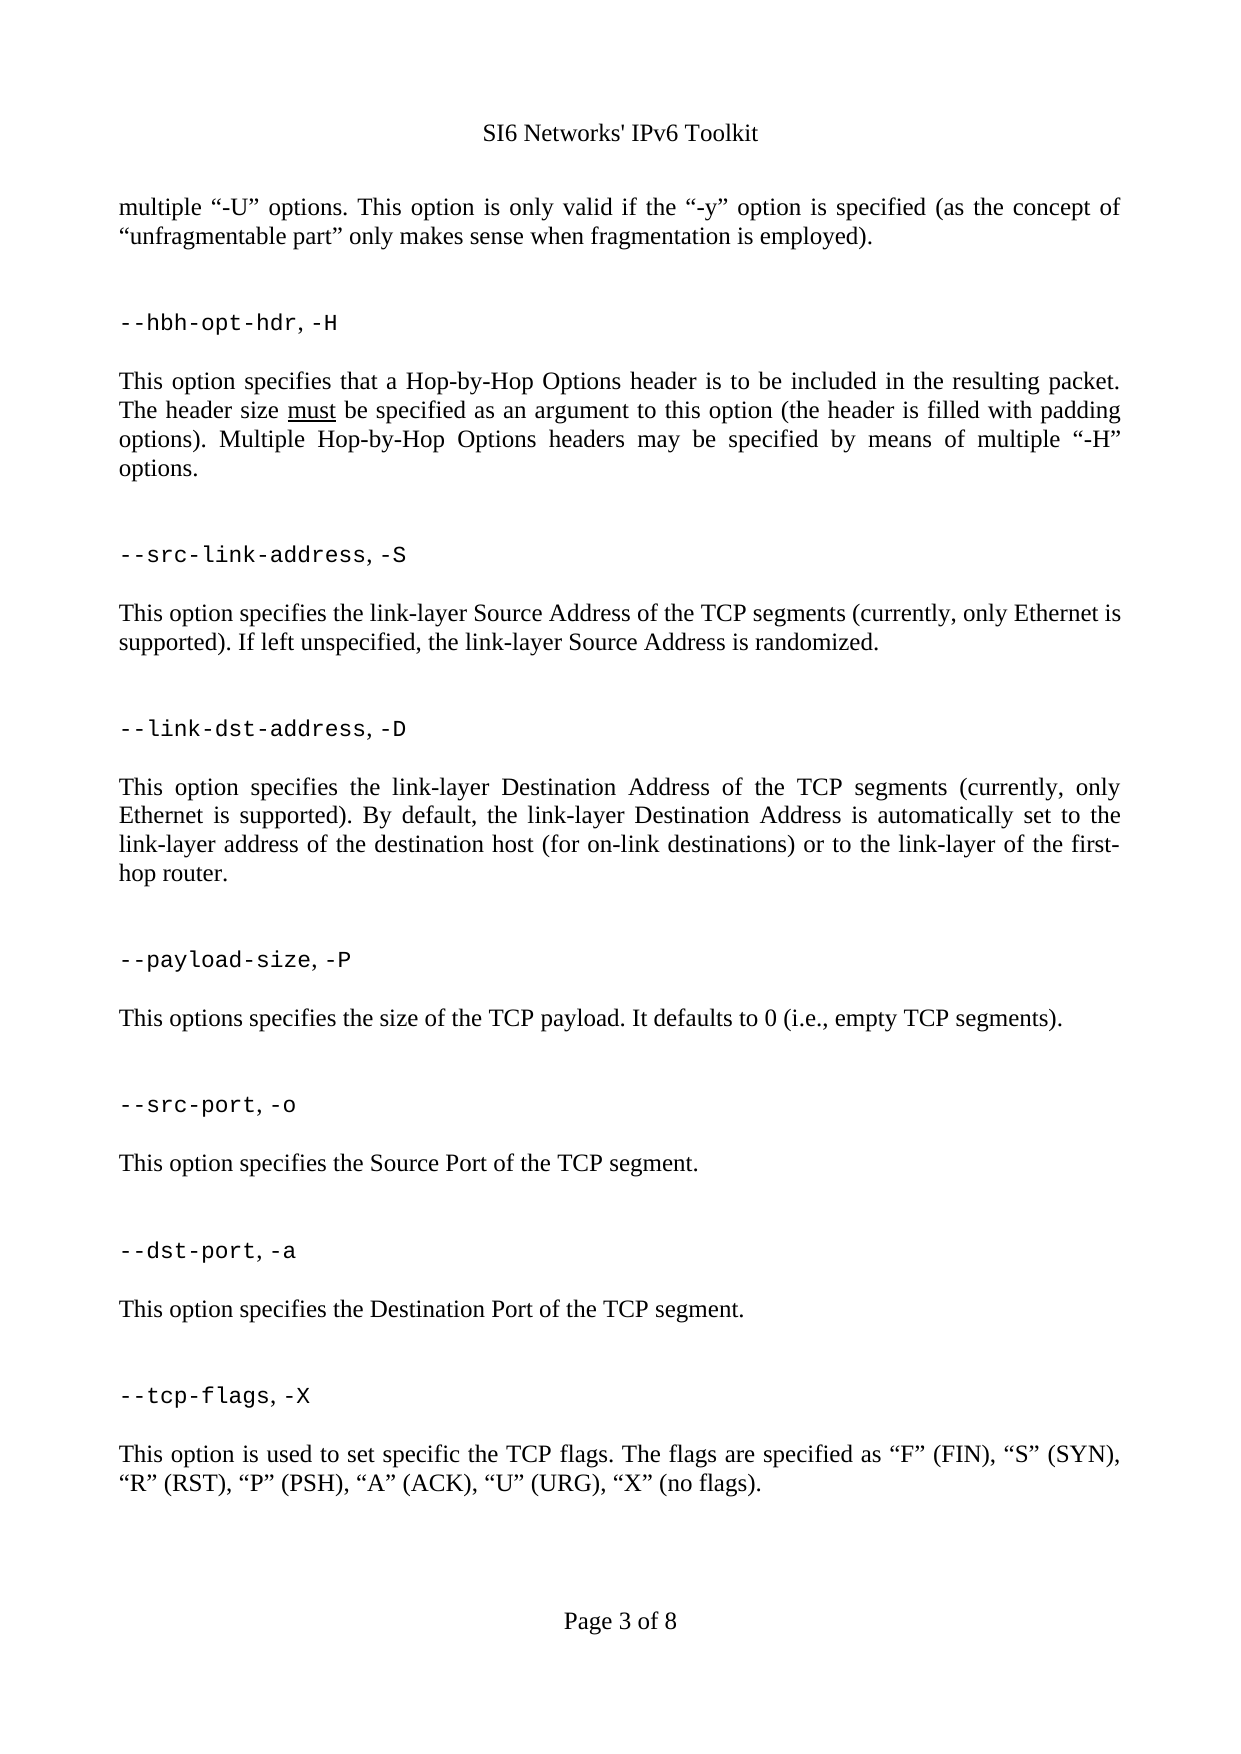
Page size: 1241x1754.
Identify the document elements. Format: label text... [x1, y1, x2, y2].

text --src-link-address, -S [118, 539, 1122, 569]
text --tcp-flags, -X [118, 1380, 1122, 1410]
text multiple “-U” options. This option is only valid if the “-y” option is specified (as the concept of “unfragmentable part” only makes sense when fragmentation is employed). [118, 192, 1122, 250]
text This option specifies the link-layer Destination Address of the TCP segments (currently, only Ethernet is supported). By default, the link-layer Destination Address is automatically set to the link-layer address of the destination host (for on-link destinations) or to the link-layer of the first-hop router. [118, 772, 1122, 887]
text --dst-port, -a [118, 1235, 1122, 1265]
text This option specifies the link-layer Source Address of the TCP segments (currently, only Ethernet is supported). If left unspecified, the link-layer Source Address is randomized. [118, 598, 1122, 655]
text --hbh-opt-hdr, -H [118, 307, 1122, 338]
text This option is used to set specific the TCP flags. The flags are specified as “F” (FIN), “S” (SYN), “R” (RST), “P” (PSH), “A” (ACK), “U” (URG), “X” (no flags). [118, 1439, 1122, 1496]
text This option specifies the Destination Port of the TCP segment. [118, 1294, 1122, 1322]
text This options specifies the size of the TCP payload. It defaults to 0 (i.e., empty TCP segments). [118, 1003, 1122, 1032]
text This option specifies that a Hop-by-Hop Options header is to be included in the resulting packet. The header size must be specified as an argument to this option (the header is filled with padding options). Multiple Hop-by-Hop Options headers may be specified by means of multiple “-H” options. [118, 366, 1122, 481]
text --link-dst-address, -D [118, 713, 1122, 743]
text This option specifies the Source Port of the TCP segment. [118, 1148, 1122, 1177]
text --src-port, -o [118, 1089, 1122, 1120]
text --payload-size, -P [118, 944, 1122, 974]
